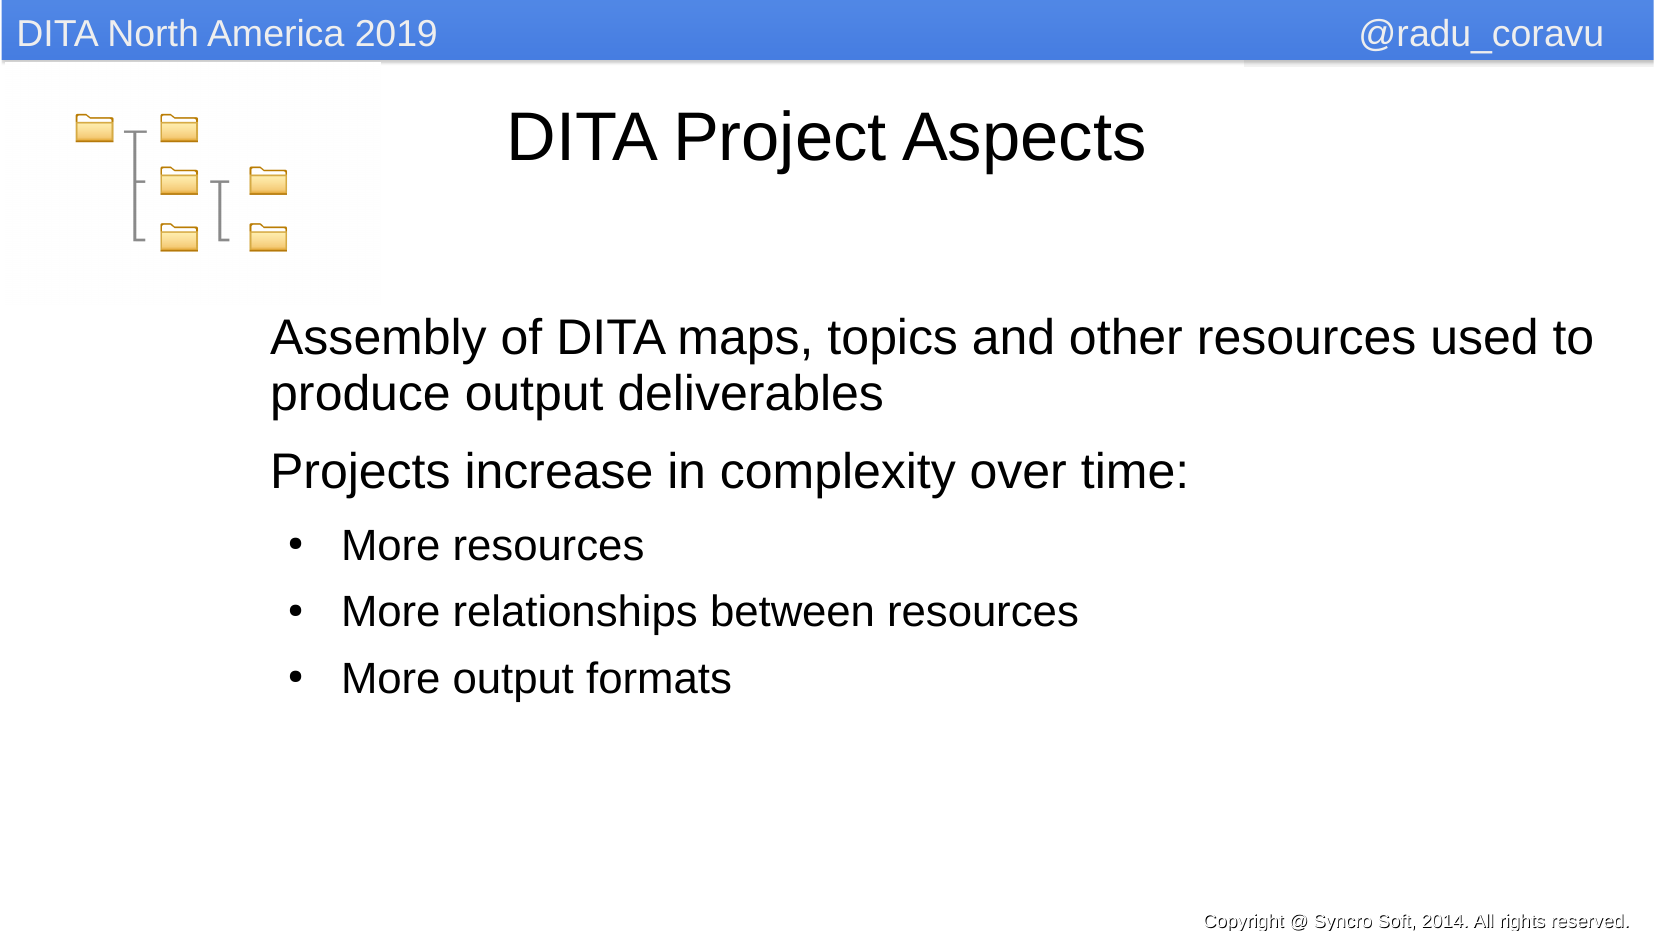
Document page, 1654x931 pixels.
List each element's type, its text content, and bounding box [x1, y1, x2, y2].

list Assembly of DITA maps, topics and other resources used to produce output deliverables Projects increase in complexity over time: More resources More relationships between resources More output formats [199, 309, 1654, 849]
picture [1, 0, 1654, 305]
title DITA Project Aspects [82, 59, 1571, 215]
